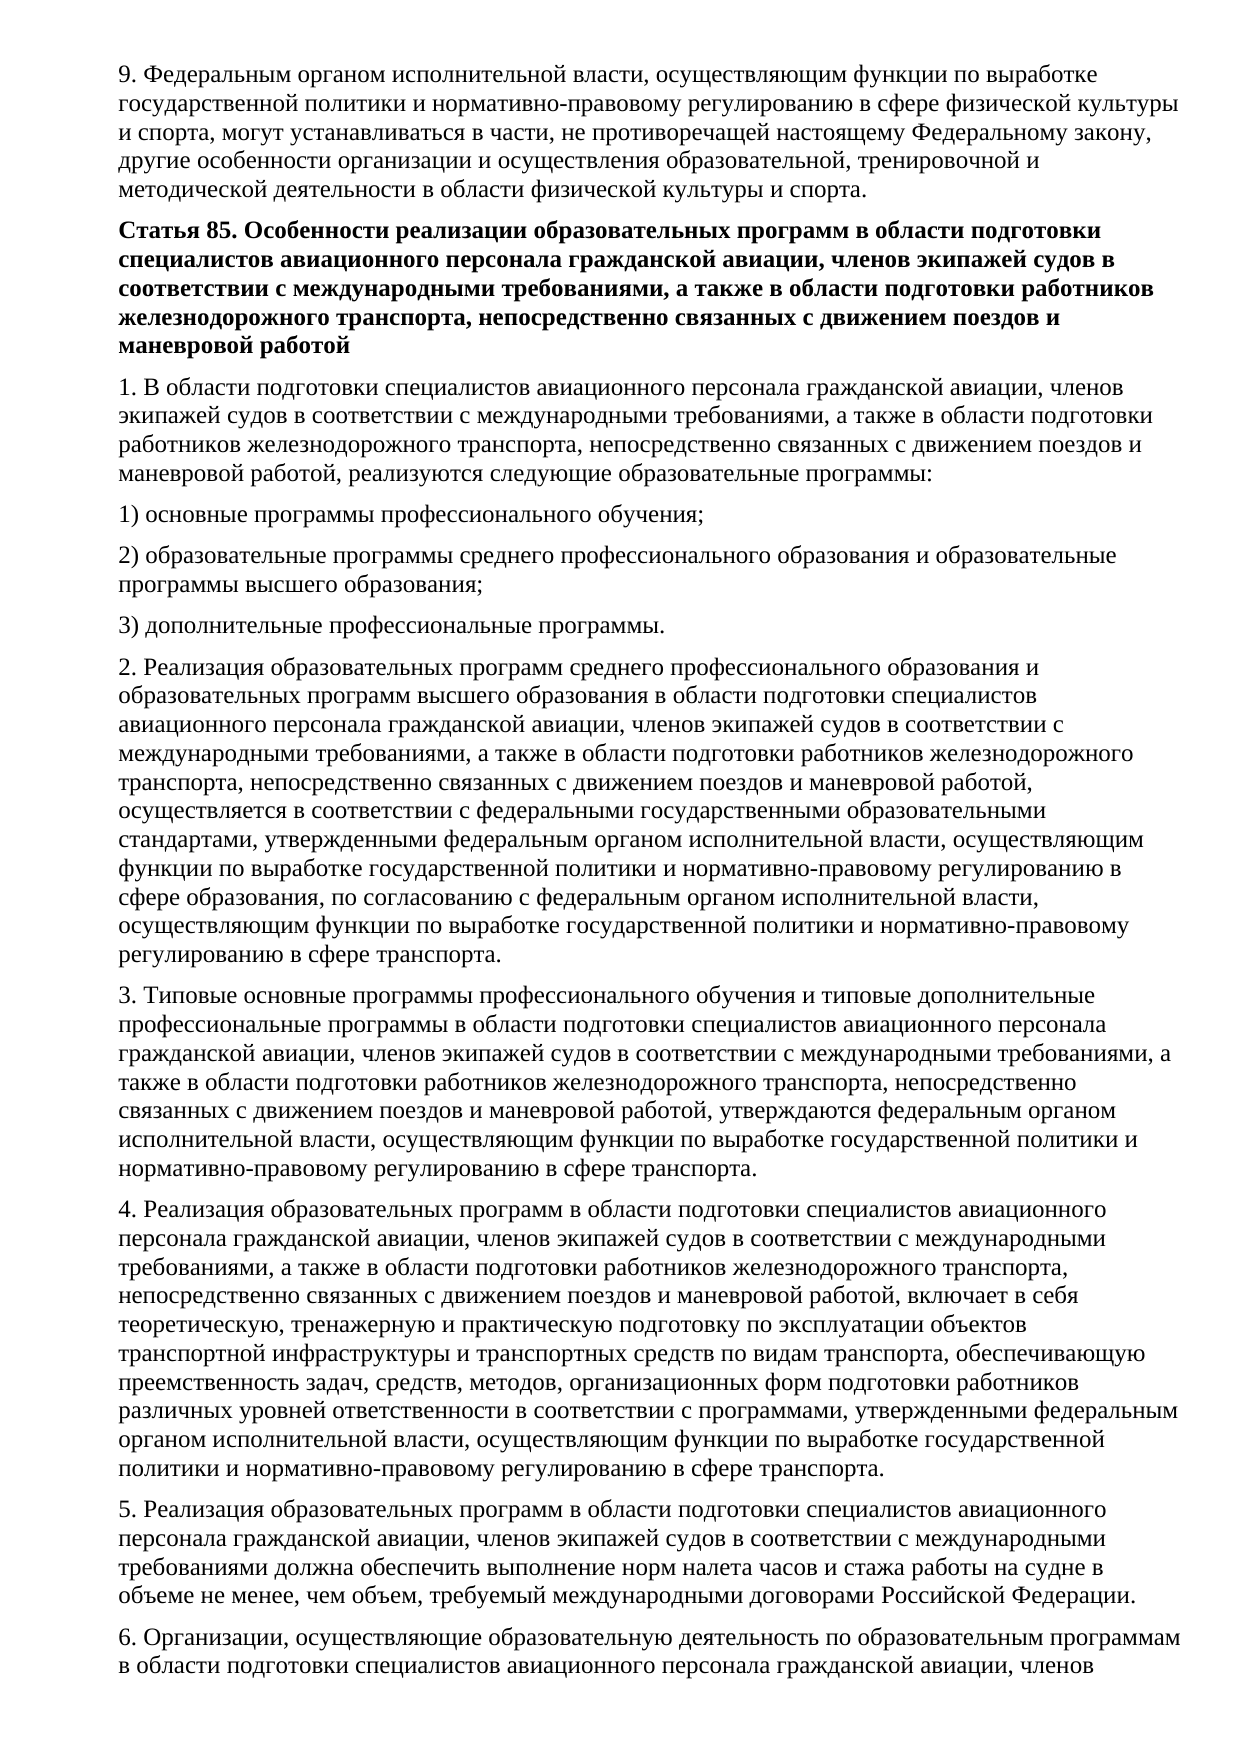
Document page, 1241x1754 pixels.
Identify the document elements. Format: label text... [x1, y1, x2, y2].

text 2. Реализация образовательных программ среднего профессионального образования и образовательных программ высшего образования в области подготовки специалистов авиационного персонала гражданской авиации, членов экипажей судов в соответствии с международными требованиями, а также в области подготовки работников железнодорожного транспорта, непосредственно связанных с движением поездов и маневровой работой, осуществляется в соответствии с федеральными государственными образовательными стандартами, утвержденными федеральным органом исполнительной власти, осуществляющим функции по выработке государственной политики и нормативно-правовому регулированию в сфере образования, по согласованию с федеральным органом исполнительной власти, осуществляющим функции по выработке государственной политики и нормативно-правовому регулированию в сфере транспорта. [118, 652, 1181, 968]
text 6. Организации, осуществляющие образовательную деятельность по образовательным программам в области подготовки специалистов авиационного персонала гражданской авиации, членов [118, 1622, 1181, 1679]
text 3. Типовые основные программы профессионального обучения и типовые дополнительные профессиональные программы в области подготовки специалистов авиационного персонала гражданской авиации, членов экипажей судов в соответствии с международными требованиями, а также в области подготовки работников железнодорожного транспорта, непосредственно связанных с движением поездов и маневровой работой, утверждаются федеральным органом исполнительной власти, осуществляющим функции по выработке государственной политики и нормативно-правовому регулированию в сфере транспорта. [118, 980, 1181, 1182]
text Статья 85. Особенности реализации образовательных программ в области подготовки специалистов авиационного персонала гражданской авиации, членов экипажей судов в соответствии с международными требованиями, а также в области подготовки работников железнодорожного транспорта, непосредственно связанных с движением поездов и маневровой работой [118, 215, 1181, 359]
text 5. Реализация образовательных программ в области подготовки специалистов авиационного персонала гражданской авиации, членов экипажей судов в соответствии с международными требованиями должна обеспечить выполнение норм налета часов и стажа работы на судне в объеме не менее, чем объем, требуемый международными договорами Российской Федерации. [118, 1494, 1181, 1609]
text 1) основные программы профессионального обучения; [118, 499, 1181, 528]
text 9. Федеральным органом исполнительной власти, осуществляющим функции по выработке государственной политики и нормативно-правовому регулированию в сфере физической культуры и спорта, могут устанавливаться в части, не противоречащей настоящему Федеральному закону, другие особенности организации и осуществления образовательной, тренировочной и методической деятельности в области физической культуры и спорта. [118, 59, 1181, 203]
text 2) образовательные программы среднего профессионального образования и образовательные программы высшего образования; [118, 540, 1181, 598]
text 4. Реализация образовательных программ в области подготовки специалистов авиационного персонала гражданской авиации, членов экипажей судов в соответствии с международными требованиями, а также в области подготовки работников железнодорожного транспорта, непосредственно связанных с движением поездов и маневровой работой, включает в себя теоретическую, тренажерную и практическую подготовку по эксплуатации объектов транспортной инфраструктуры и транспортных средств по видам транспорта, обеспечивающую преемственность задач, средств, методов, организационных форм подготовки работников различных уровней ответственности в соответствии с программами, утвержденными федеральным органом исполнительной власти, осуществляющим функции по выработке государственной политики и нормативно-правовому регулированию в сфере транспорта. [118, 1194, 1181, 1482]
text 1. В области подготовки специалистов авиационного персонала гражданской авиации, членов экипажей судов в соответствии с международными требованиями, а также в области подготовки работников железнодорожного транспорта, непосредственно связанных с движением поездов и маневровой работой, реализуются следующие образовательные программы: [118, 372, 1181, 487]
text 3) дополнительные профессиональные программы. [118, 610, 1181, 639]
